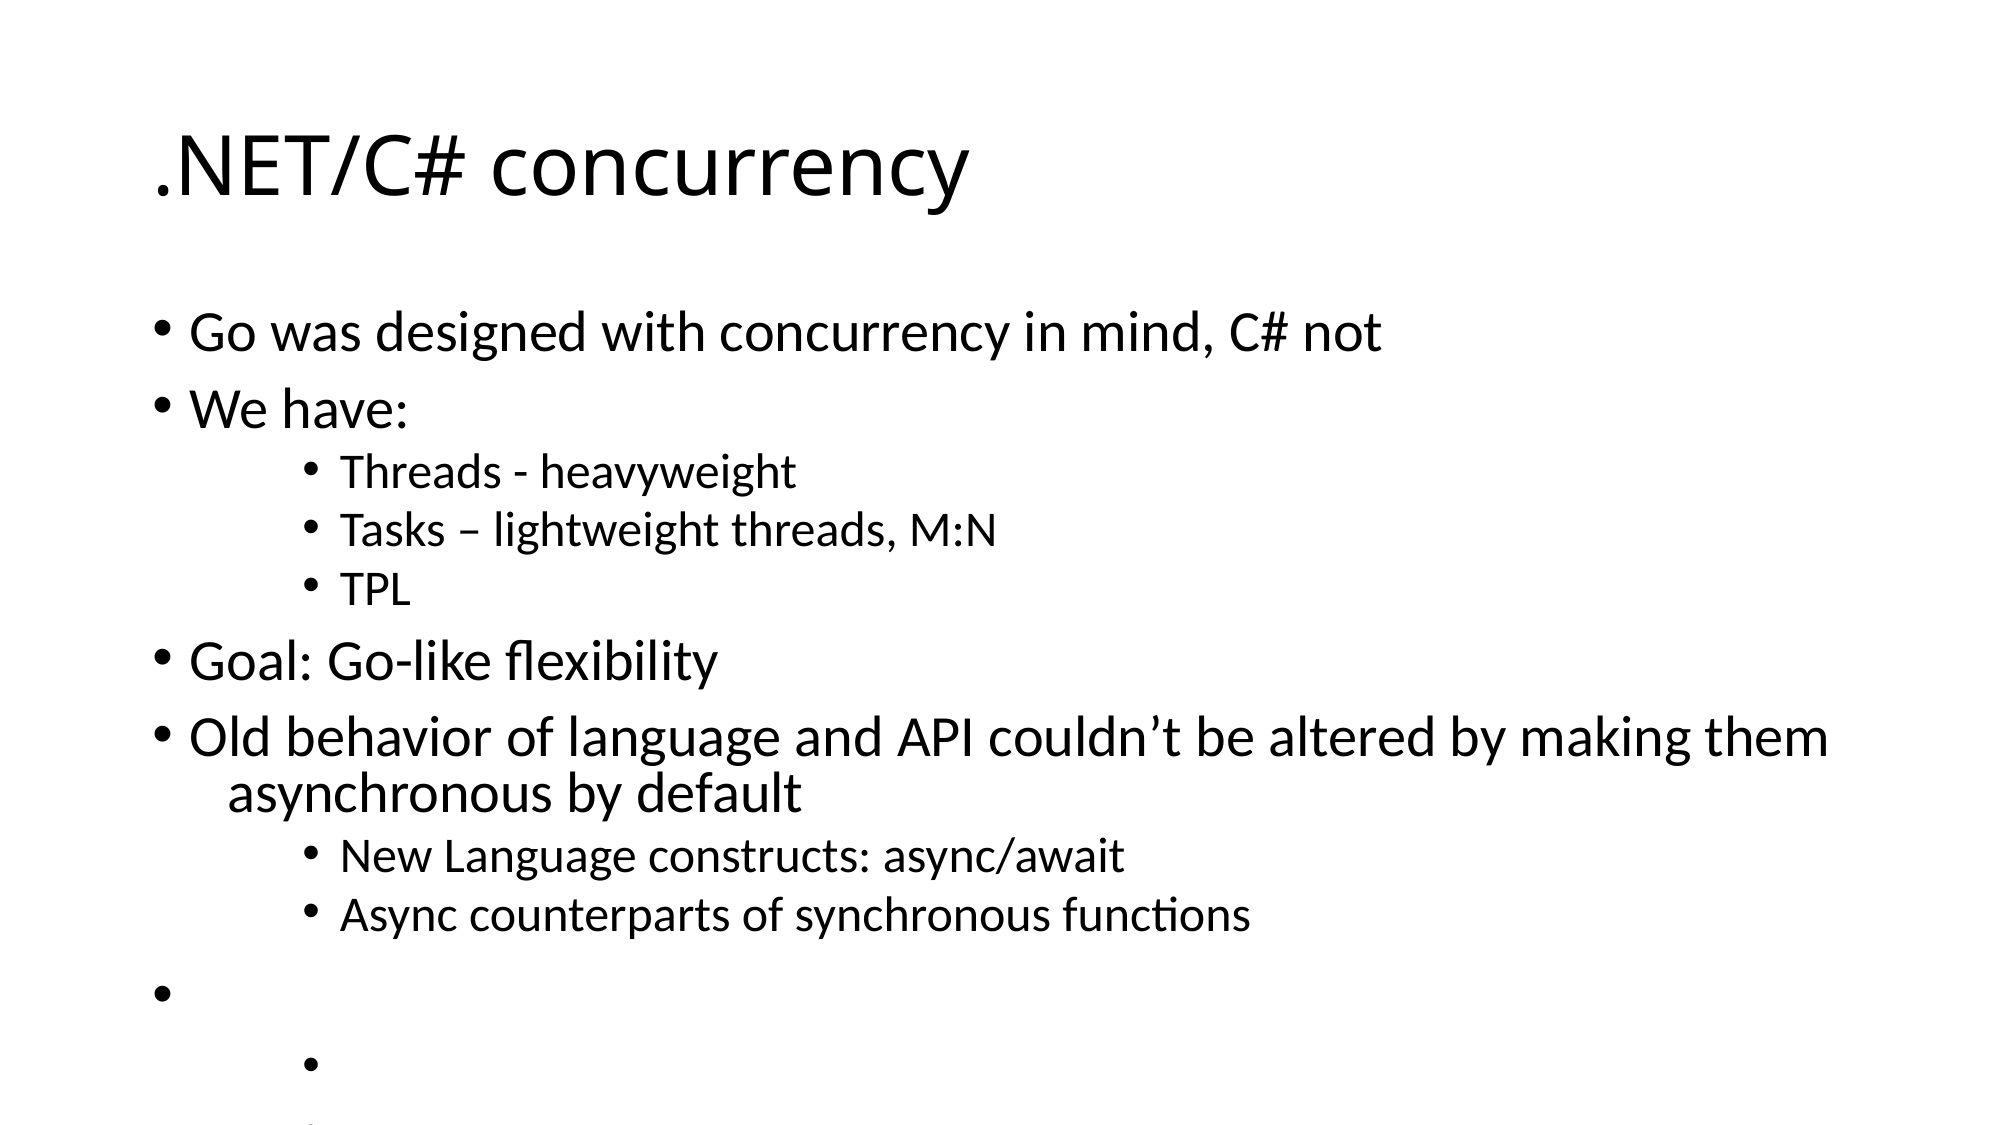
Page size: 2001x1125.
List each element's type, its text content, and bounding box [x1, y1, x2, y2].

title .NET/C# concurrency [137, 59, 1863, 278]
list Go was designed with concurrency in mind, C# not We have: Threads - heavyweight Tasks – lightweight threads, M:N TPL Goal: Go-like flexibility Old behavior of language and API couldn’t be altered by making them asynchronous by default New Language constructs: async/await Async counterparts of synchronous functions [137, 299, 1863, 1014]
